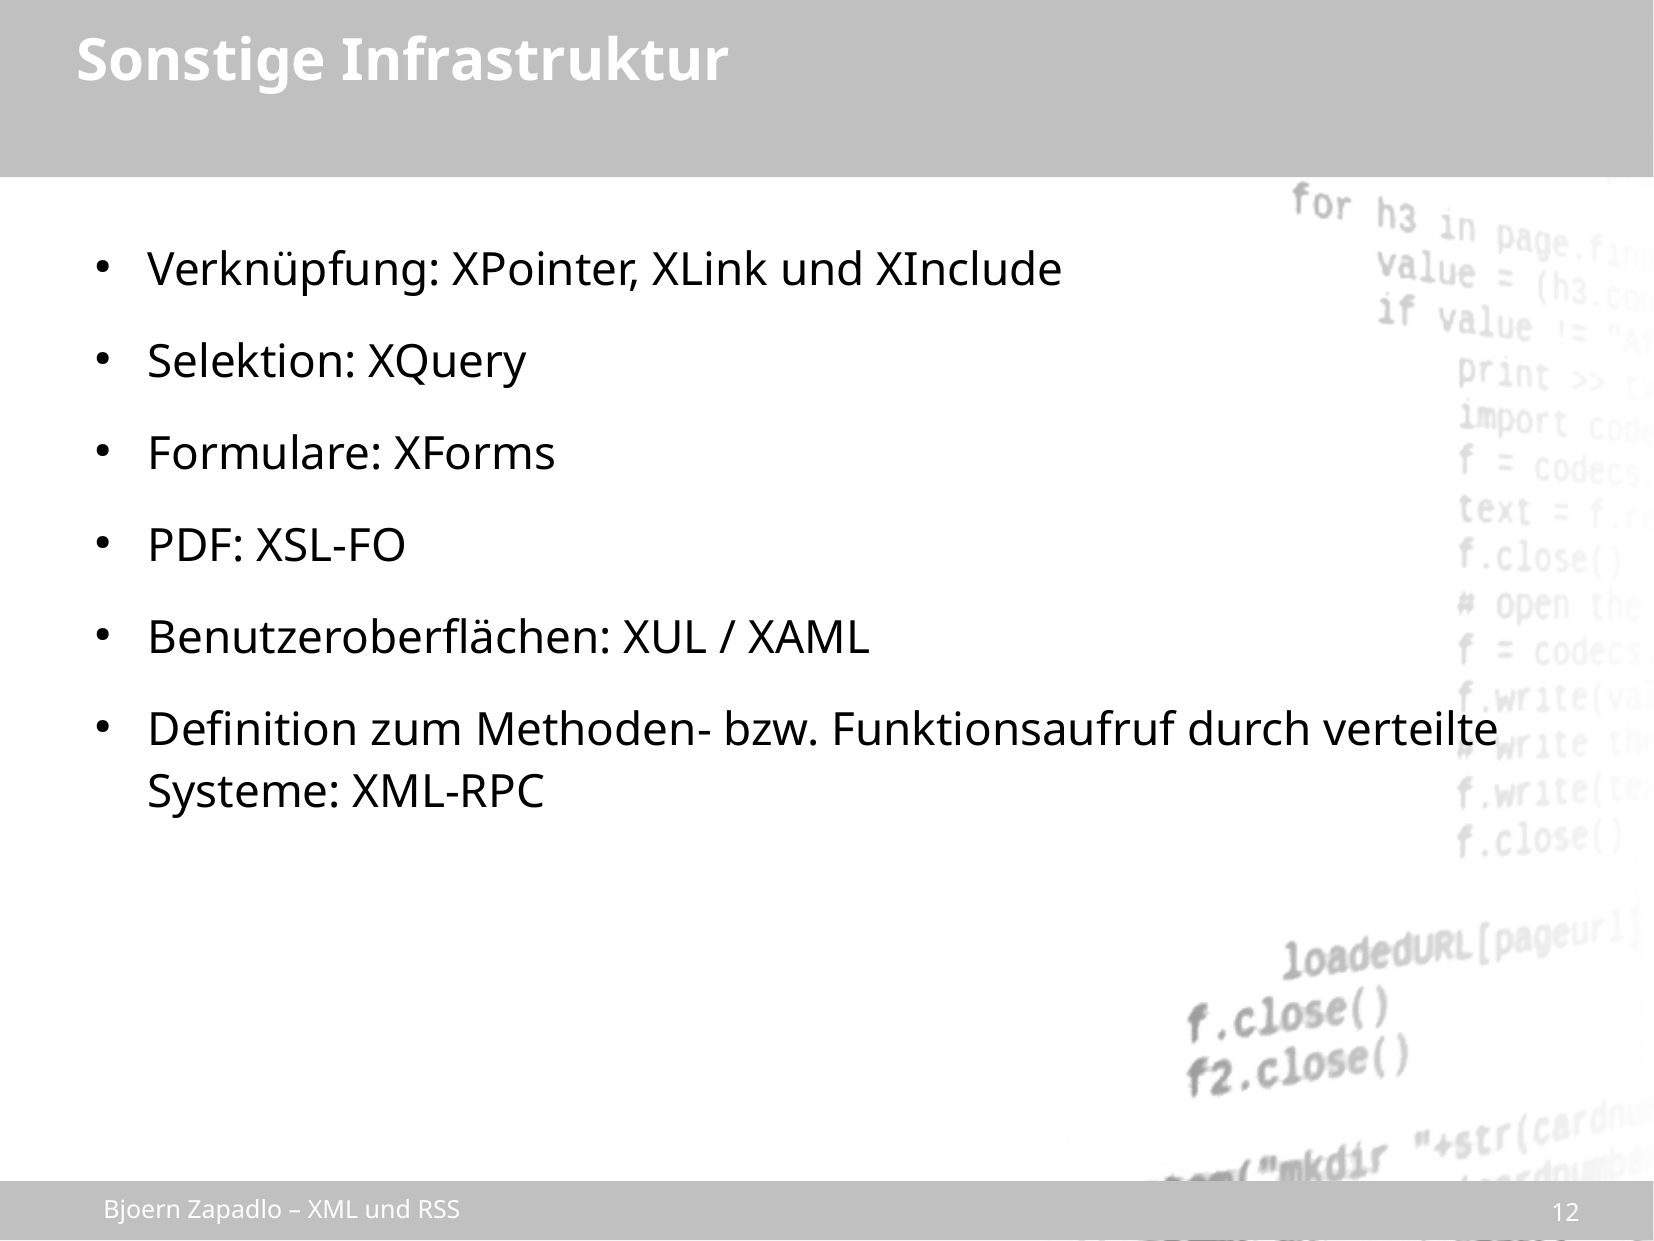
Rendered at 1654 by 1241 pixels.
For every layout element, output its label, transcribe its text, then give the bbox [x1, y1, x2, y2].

picture [0, 178, 1654, 1181]
list Verknüpfung: XPointer, XLink und XInclude Selektion: XQuery Formulare: XForms PDF: XSL-FO Benutzeroberflächen: XUL / XAML Definition zum Methoden- bzw. Funktionsaufruf durch verteilte Systeme: XML-RPC [76, 236, 1566, 1041]
title Sonstige Infrastruktur [76, 17, 1565, 178]
